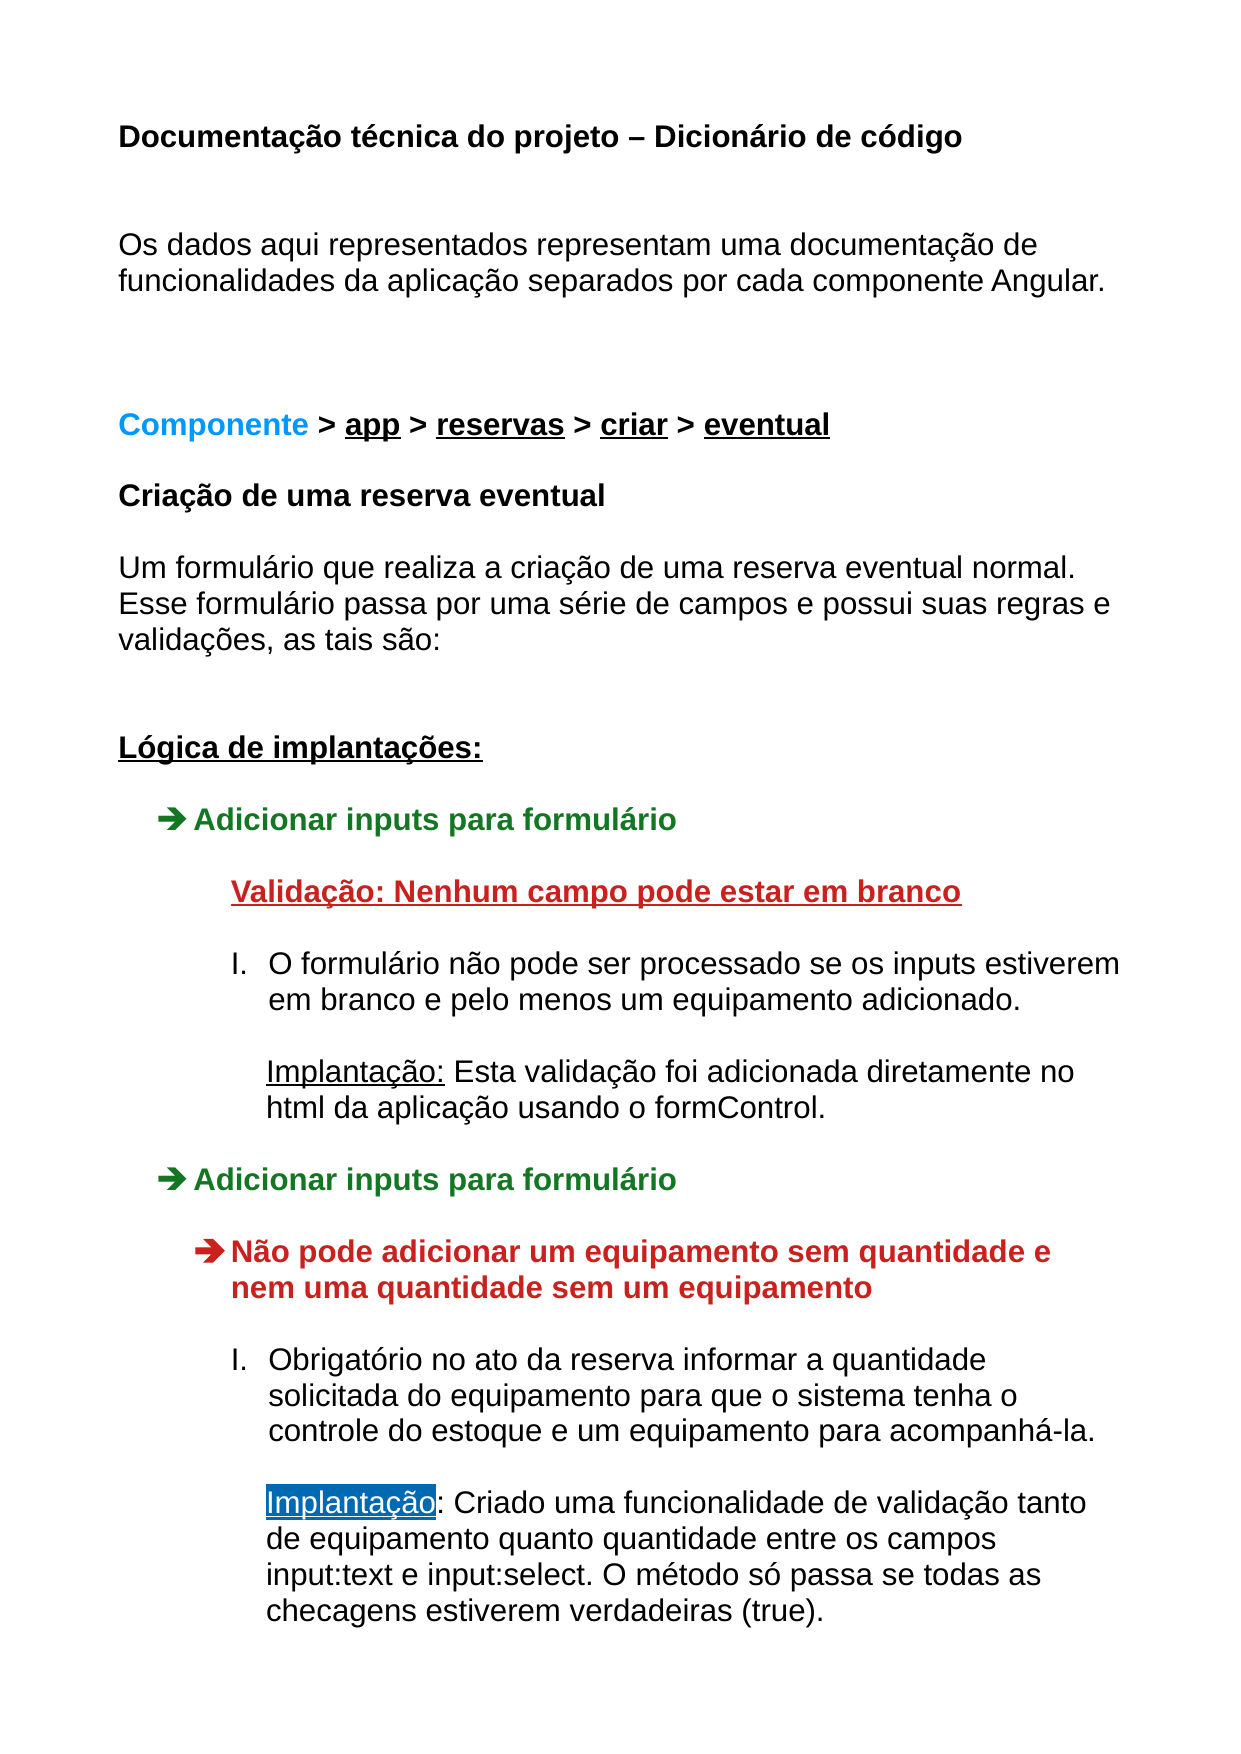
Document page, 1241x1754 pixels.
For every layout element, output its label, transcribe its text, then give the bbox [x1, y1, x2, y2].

list Adicionar inputs para formulário [156, 1161, 1122, 1197]
list O formulário não pode ser processado se os inputs estiverem em branco e pelo menos um equipamento adicionado. [231, 945, 1122, 1017]
list Validação: Nenhum campo pode estar em branco [193, 873, 1122, 909]
list Obrigatório no ato da reserva informar a quantidade solicitada do equipamento para que o sistema tenha o controle do estoque e um equipamento para acompanhá-la. [231, 1341, 1122, 1448]
list Adicionar inputs para formulário [156, 801, 1122, 837]
text Implantação: Esta validação foi adicionada diretamente no [118, 1053, 1122, 1089]
text Lógica de implantações: [118, 729, 1122, 765]
text Um formulário que realiza a criação de uma reserva eventual normal. Esse formulário passa por uma série de campos e possui suas regras e validações, as tais são: [118, 549, 1122, 657]
text Os dados aqui representados representam uma documentação de funcionalidades da aplicação separados por cada componente Angular. [118, 226, 1122, 298]
text Documentação técnica do projeto – Dicionário de código [118, 118, 1122, 154]
list Não pode adicionar um equipamento sem quantidade e nem uma quantidade sem um equipamento [193, 1233, 1122, 1305]
text Componente > app > reservas > criar > eventual [118, 406, 1122, 442]
text html da aplicação usando o formControl. [118, 1089, 1122, 1124]
text Criação de uma reserva eventual [118, 477, 1122, 513]
text Implantação: Criado uma funcionalidade de validação tanto de equipamento quanto quantidade entre os campos input:text e input:select. O método só passa se todas as checagens estiverem verdadeiras (true). [118, 1484, 1122, 1628]
